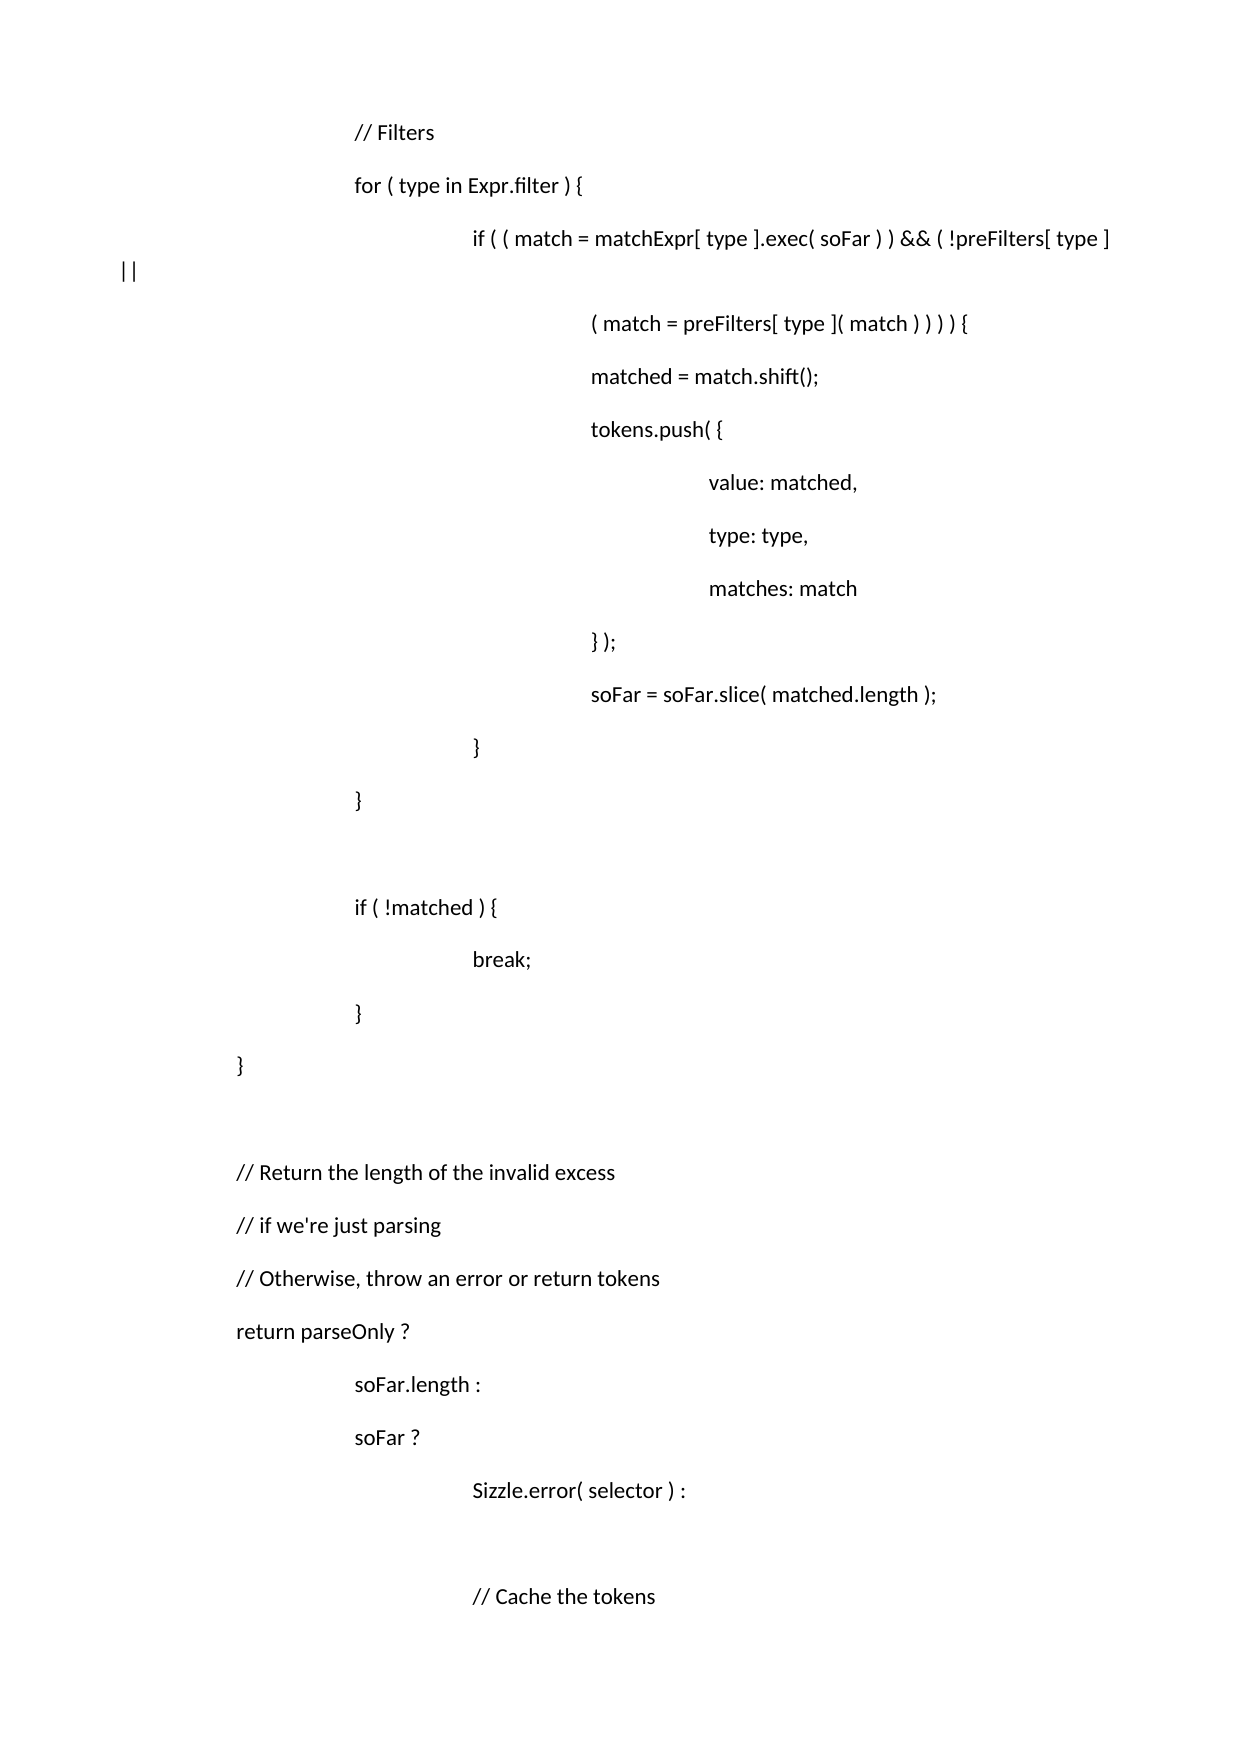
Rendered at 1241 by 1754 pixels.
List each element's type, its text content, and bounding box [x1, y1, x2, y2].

text matches: match [118, 574, 1122, 602]
text matched = match.shift(); [118, 362, 1122, 390]
text return parseOnly ? [118, 1317, 1122, 1345]
text } [118, 787, 1122, 814]
text } ); [118, 627, 1122, 656]
text // Return the length of the invalid excess [118, 1158, 1122, 1186]
text // Otherwise, throw an error or return tokens [118, 1264, 1122, 1292]
text if ( !matched ) { [118, 893, 1122, 921]
text break; [118, 946, 1122, 974]
text tokens.push( { [118, 415, 1122, 443]
text } [118, 999, 1122, 1027]
text if ( ( match = matchExpr[ type ].exec( soFar ) ) && ( !preFilters[ type ] || [118, 224, 1122, 284]
text type: type, [118, 521, 1122, 549]
text Sizzle.error( selector ) : [118, 1476, 1122, 1504]
text ( match = preFilters[ type ]( match ) ) ) ) { [118, 309, 1122, 337]
text soFar = soFar.slice( matched.length ); [118, 681, 1122, 708]
text // if we're just parsing [118, 1211, 1122, 1239]
text for ( type in Expr.filter ) { [118, 171, 1122, 199]
text soFar ? [118, 1423, 1122, 1451]
text value: matched, [118, 468, 1122, 496]
text } [118, 733, 1122, 762]
text } [118, 1052, 1122, 1080]
text // Filters [118, 118, 1122, 146]
text soFar.length : [118, 1370, 1122, 1398]
text // Cache the tokens [118, 1582, 1122, 1610]
